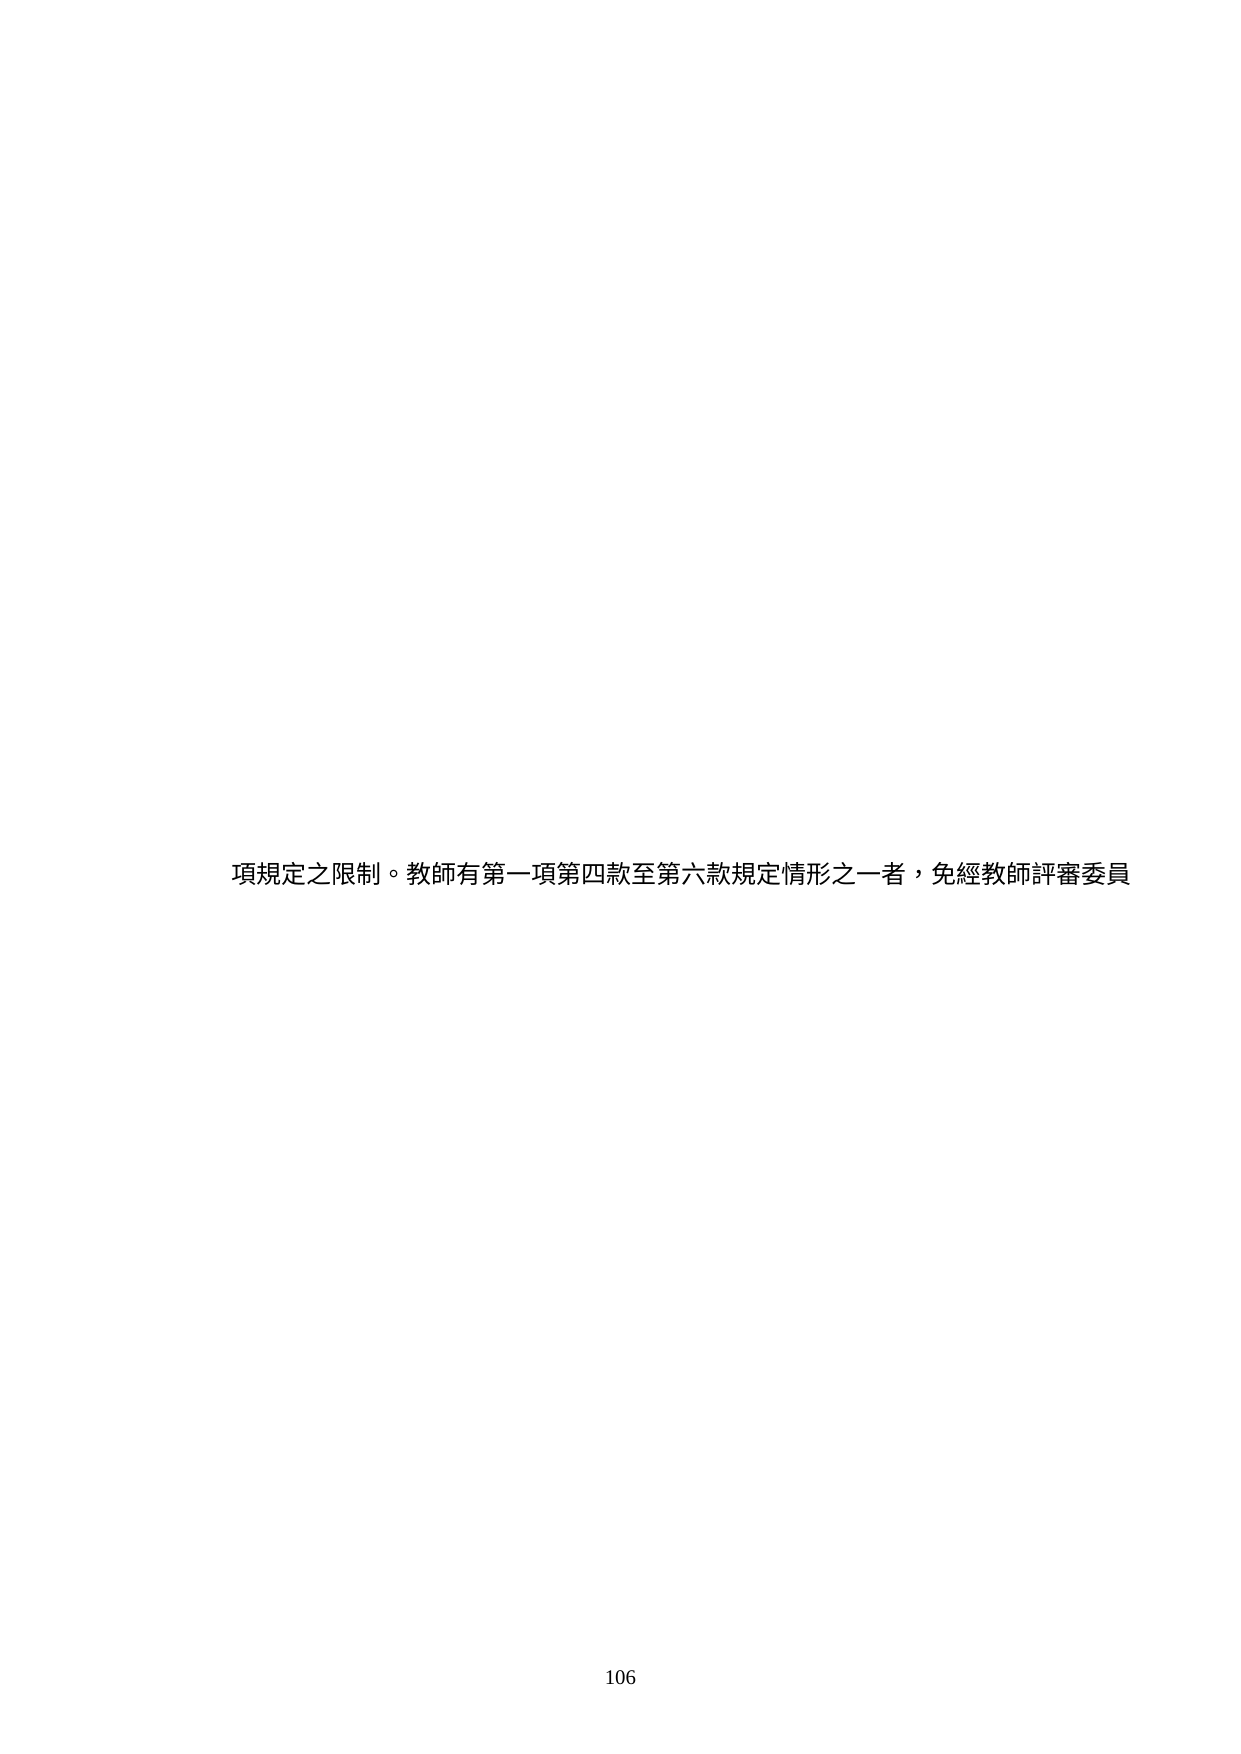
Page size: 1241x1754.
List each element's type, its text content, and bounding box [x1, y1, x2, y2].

text 項規定之限制。教師有第一項第四款至第六款規定情形之一者，免經教師評審委員 [231, 831, 1134, 893]
